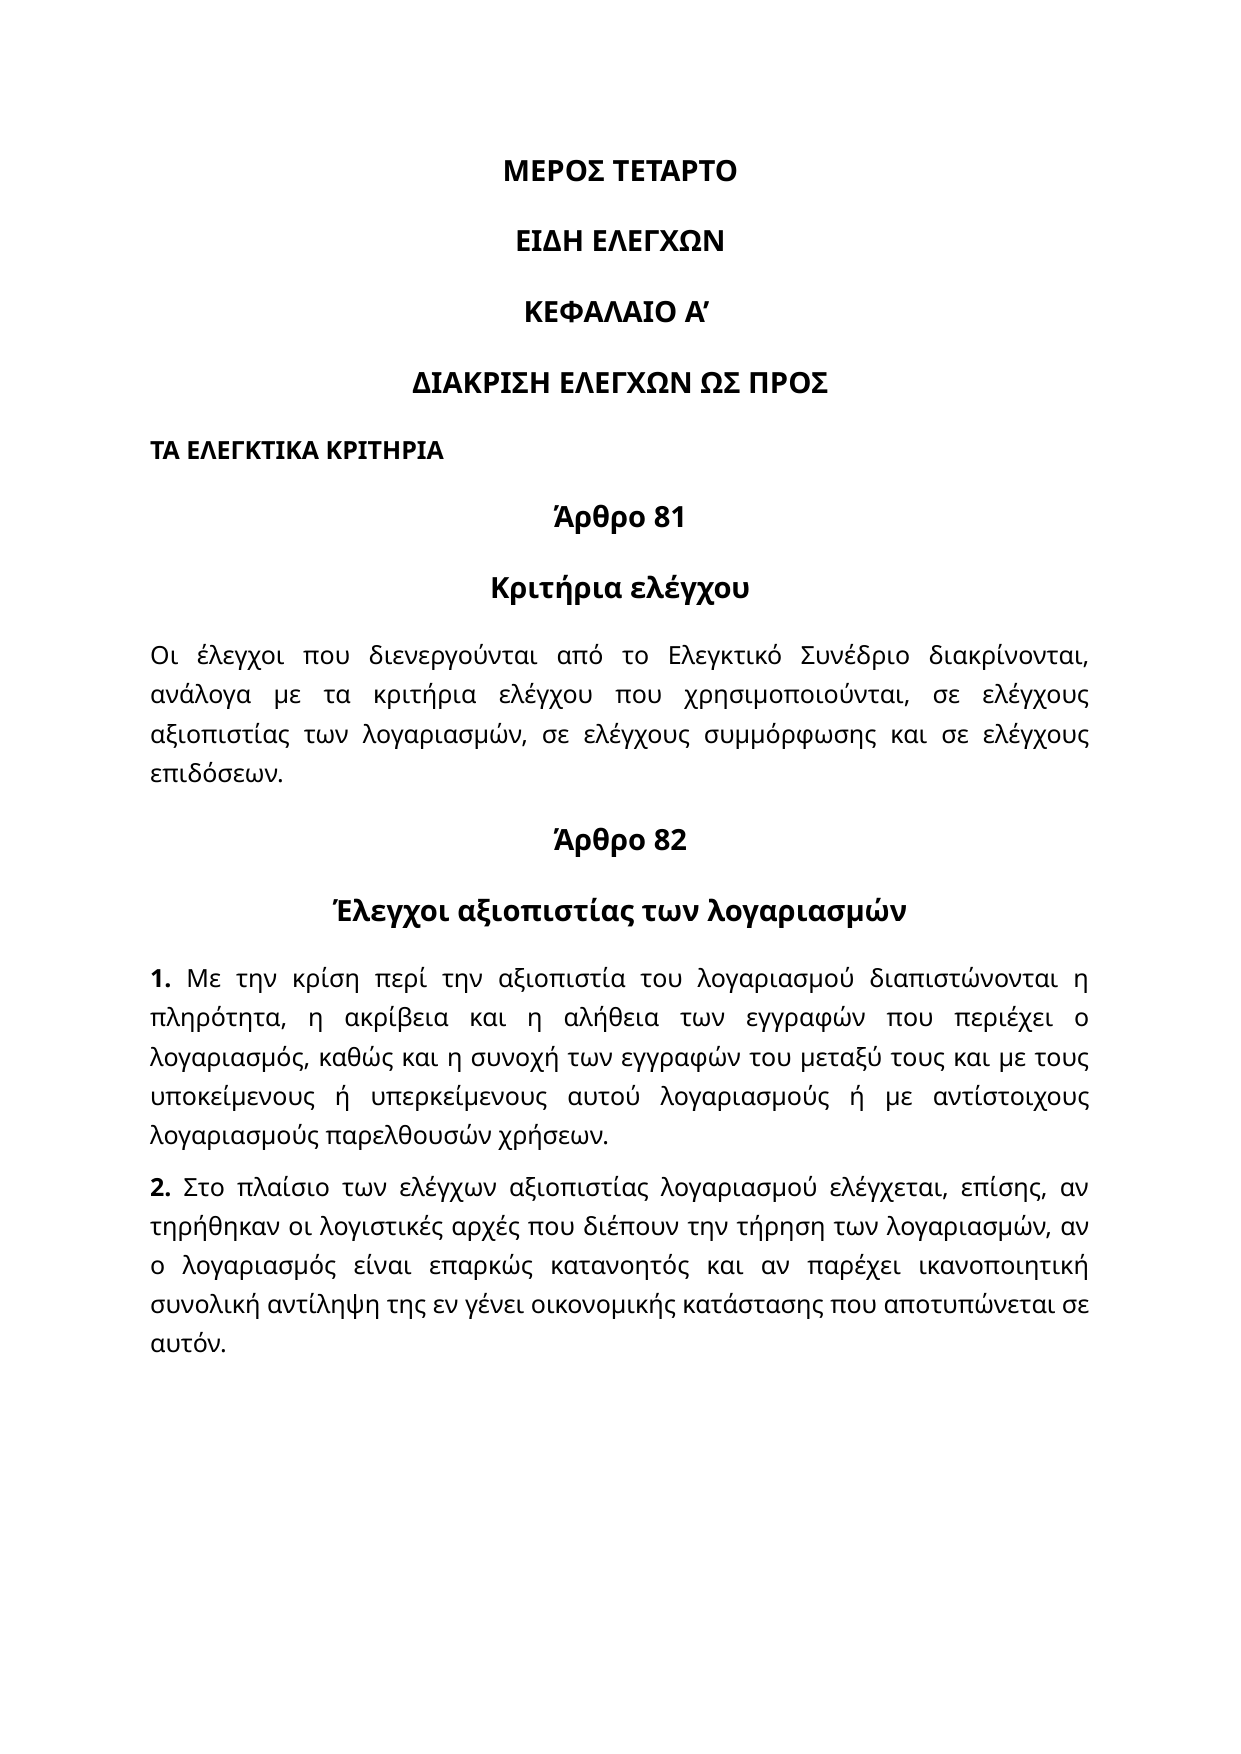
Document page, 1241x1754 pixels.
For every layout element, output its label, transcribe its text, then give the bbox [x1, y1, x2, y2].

text 1. Με την κρίση περί την αξιοπιστία του λογαριασμού διαπιστώνονται η πληρότητα, η ακρίβεια και η αλήθεια των εγγραφών που περιέχει ο λογαριασμός, καθώς και η συνοχή των εγγραφών του μεταξύ τους και με τους υποκείμενους ή υπερκείμενους αυτού λογαριασμούς ή με αντίστοιχους λογαριασμούς παρελθουσών χρήσεων. [150, 961, 1090, 1152]
subtitle ΚΕΦΑΛΑΙΟ Α’ [150, 291, 1090, 331]
subtitle ΕΙΔΗ ΕΛΕΓΧΩΝ [150, 221, 1090, 260]
subtitle Άρθρο 81 [150, 497, 1090, 536]
subtitle ΜΕΡΟΣ ΤΕΤΑΡΤΟ [150, 150, 1090, 190]
subtitle Έλεγχοι αξιοπιστίας των λογαριασμών [150, 890, 1090, 930]
subtitle ΔΙΑΚΡΙΣΗ ΕΛΕΓΧΩΝ ΩΣ ΠΡΟΣ [150, 362, 1090, 402]
subtitle Κριτήρια ελέγχου [150, 567, 1090, 607]
text 2. Στο πλαίσιο των ελέγχων αξιοπιστίας λογαριασμού ελέγχεται, επίσης, αν τηρήθηκαν οι λογιστικές αρχές που διέπουν την τήρηση των λογαριασμών, αν ο λογαριασμός είναι επαρκώς κατανοητός και αν παρέχει ικανοποιητική συνολική αντίληψη της εν γένει οικονομικής κατάστασης που αποτυπώνεται σε αυτόν. [150, 1169, 1090, 1360]
text Οι έλεγχοι που διενεργούνται από το Ελεγκτικό Συνέδριο διακρίνονται, ανάλογα με τα κριτήρια ελέγχου που χρησιμοποιούνται, σε ελέγχους αξιοπιστίας των λογαριασμών, σε ελέγχους συμμόρφωσης και σε ελέγχους επιδόσεων. [150, 638, 1090, 789]
text ΤΑ ΕΛΕΓΚΤΙΚΑ ΚΡΙΤΗΡΙΑ [150, 432, 1090, 467]
subtitle Άρθρο 82 [150, 819, 1090, 859]
